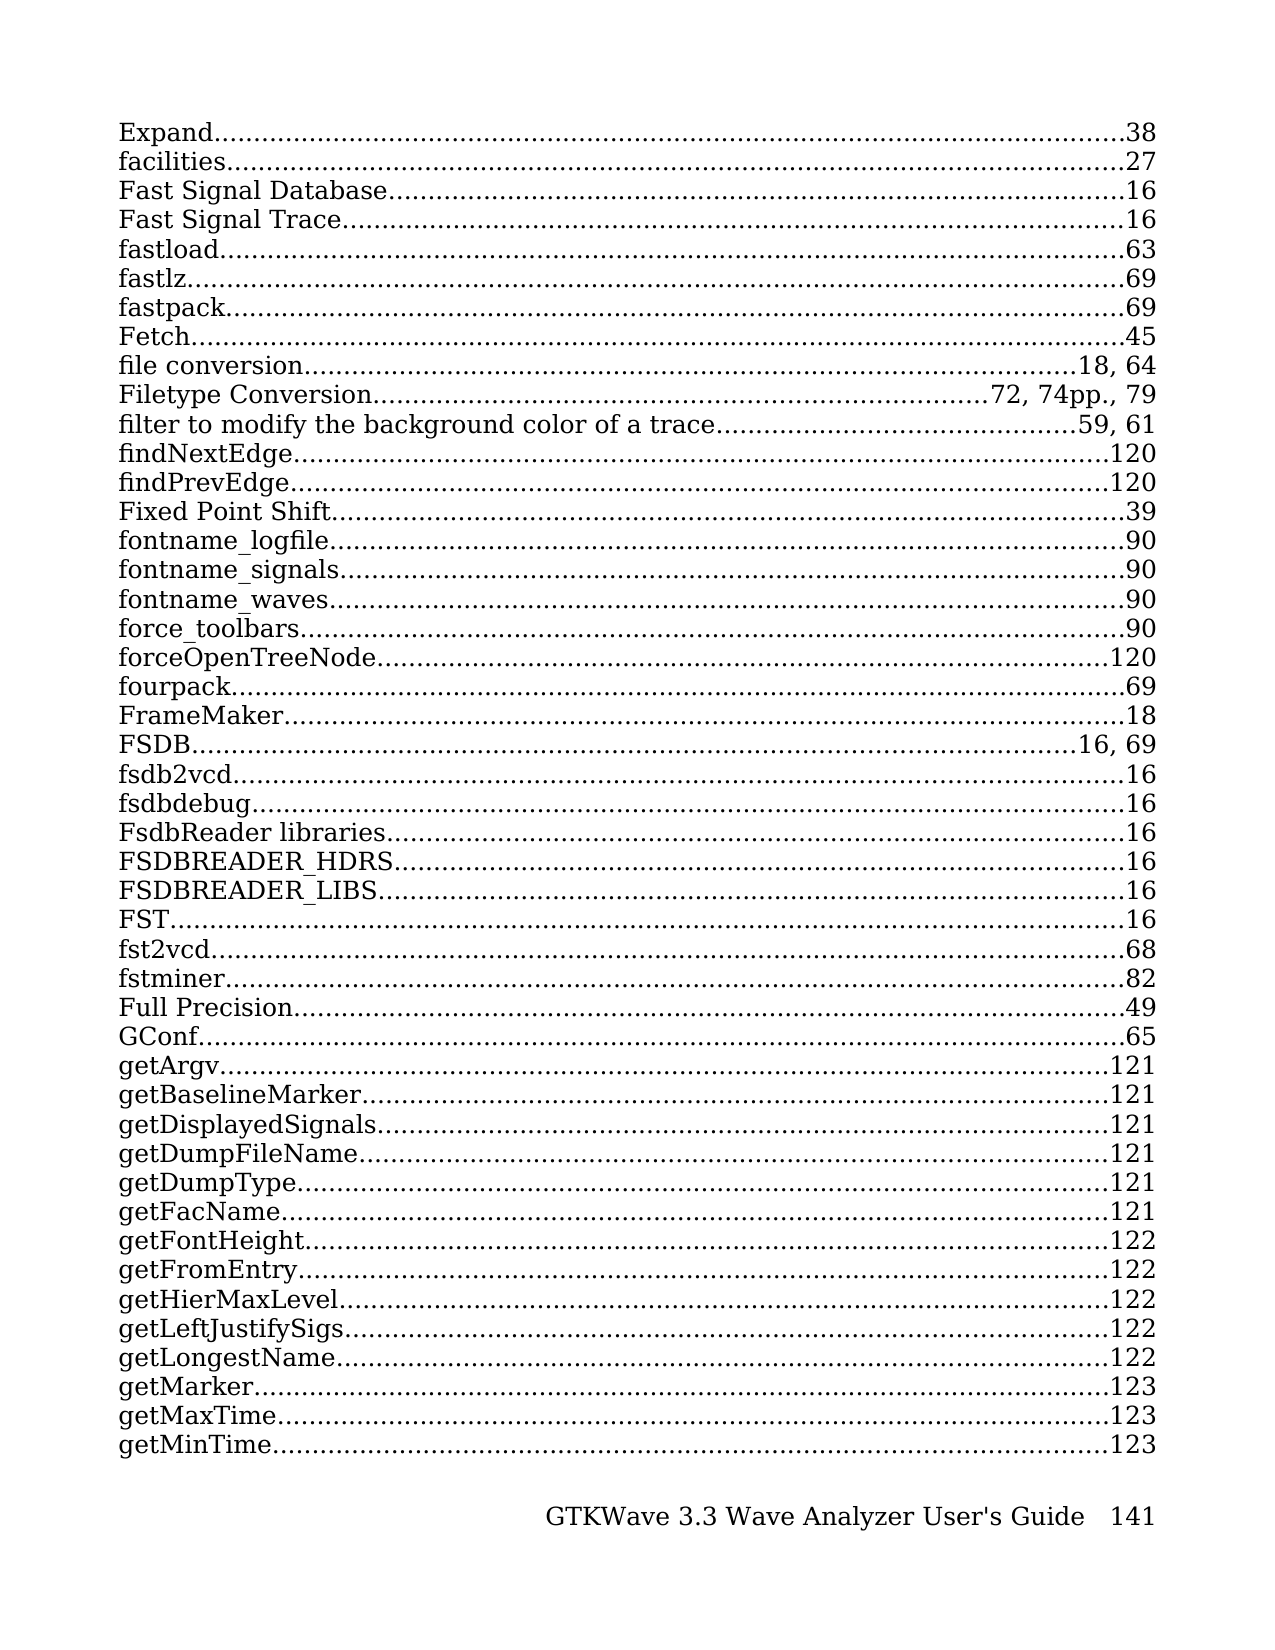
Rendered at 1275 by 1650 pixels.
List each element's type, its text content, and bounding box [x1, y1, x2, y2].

text Filetype Conversion 72, 74pp., 79 [118, 381, 1157, 410]
text forceOpenTreeNode 120 [118, 643, 1157, 672]
text getMaxTime 123 [118, 1401, 1157, 1431]
text findPrevEdge 120 [118, 468, 1157, 497]
text fastlz 69 [118, 264, 1157, 293]
text Fixed Point Shift 39 [118, 497, 1157, 526]
text getDumpType 121 [118, 1168, 1157, 1197]
text fst2vcd 68 [118, 935, 1157, 964]
text getLeftJustifySigs 122 [118, 1314, 1157, 1343]
text force_toolbars 90 [118, 614, 1157, 643]
text Fetch 45 [118, 322, 1157, 351]
text findNextEdge 120 [118, 439, 1157, 468]
text GConf 65 [118, 1022, 1157, 1051]
text fontname_signals 90 [118, 556, 1157, 585]
text getFromEntry 122 [118, 1256, 1157, 1285]
text FrameMaker 18 [118, 701, 1157, 731]
text FSDBREADER_LIBS 16 [118, 876, 1157, 906]
text fontname_logfile 90 [118, 526, 1157, 556]
text Fast Signal Trace 16 [118, 206, 1157, 235]
text FSDBREADER_HDRS 16 [118, 847, 1157, 876]
text fsdbdebug 16 [118, 789, 1157, 818]
text fontname_waves 90 [118, 585, 1157, 614]
text fastpack 69 [118, 293, 1157, 322]
text FsdbReader libraries 16 [118, 818, 1157, 847]
text filter to modify the background color of a trace 59, 61 [118, 410, 1157, 439]
text getMinTime 123 [118, 1431, 1157, 1460]
text FSDB 16, 69 [118, 731, 1157, 760]
text fastload 63 [118, 235, 1157, 264]
text Expand 38 [118, 118, 1157, 147]
text getDumpFileName 121 [118, 1139, 1157, 1168]
text getLongestName 122 [118, 1343, 1157, 1372]
text Full Precision 49 [118, 993, 1157, 1022]
text getArgv 121 [118, 1051, 1157, 1081]
text file conversion 18, 64 [118, 351, 1157, 381]
text getBaselineMarker 121 [118, 1081, 1157, 1110]
text Fast Signal Database 16 [118, 176, 1157, 206]
text fourpack 69 [118, 672, 1157, 701]
text getDisplayedSignals 121 [118, 1110, 1157, 1139]
text FST 16 [118, 906, 1157, 935]
text fstminer 82 [118, 964, 1157, 993]
text getFontHeight 122 [118, 1226, 1157, 1256]
text getHierMaxLevel 122 [118, 1285, 1157, 1314]
text fsdb2vcd 16 [118, 760, 1157, 789]
text getFacName 121 [118, 1197, 1157, 1226]
text getMarker 123 [118, 1372, 1157, 1401]
text facilities 27 [118, 147, 1157, 176]
